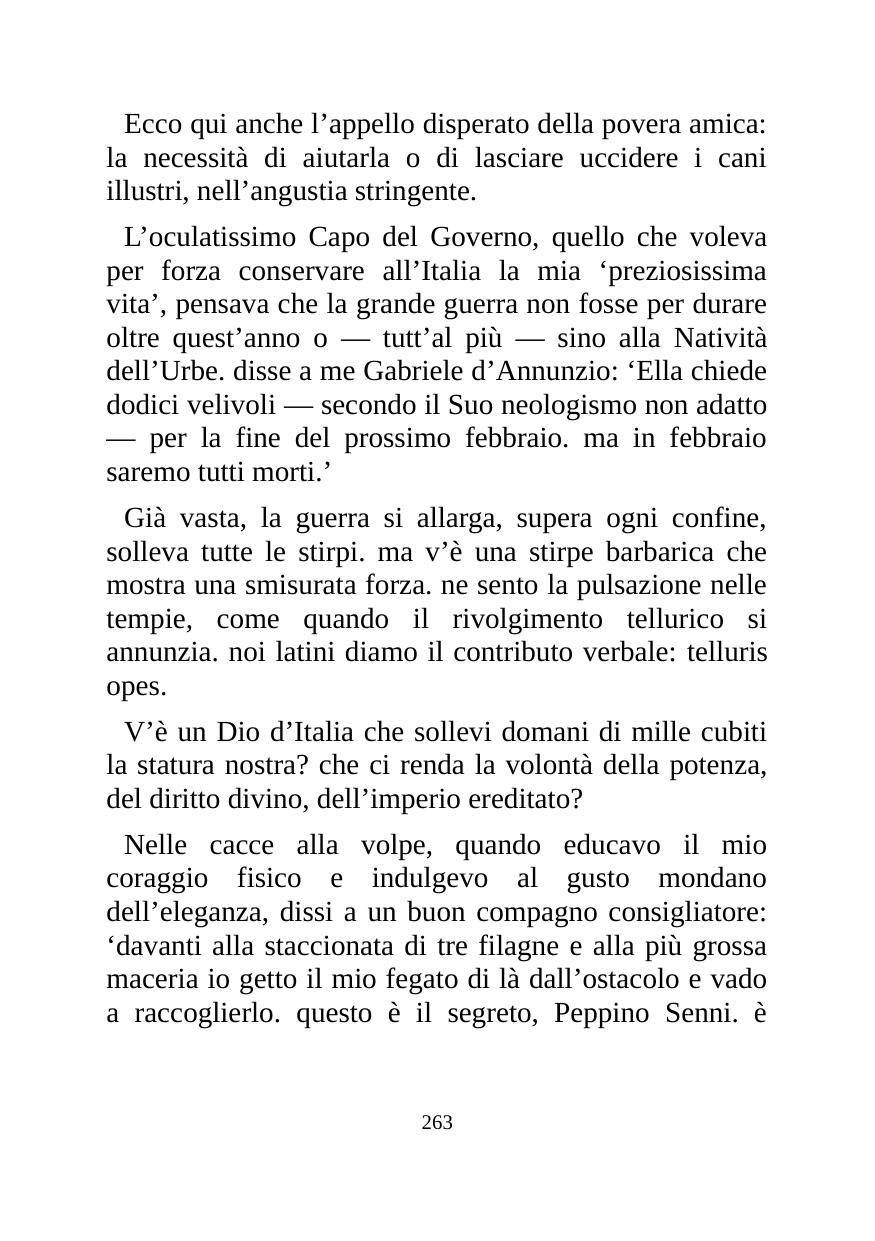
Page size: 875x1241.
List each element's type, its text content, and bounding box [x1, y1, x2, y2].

text L’oculatissimo Capo del Governo, quello che voleva per forza conservare all’Italia la mia ‘preziosissima vita’, pensava che la grande guerra non fosse per durare oltre quest’anno o — tutt’al più — sino alla Natività dell’Urbe. disse a me Gabriele d’Annunzio: ‘Ella chiede dodici velivoli — secondo il Suo neologismo non adatto — per la fine del prossimo febbraio. ma in febbraio saremo tutti morti.’ [106, 219, 768, 488]
text Nelle cacce alla volpe, quando educavo il mio coraggio fisico e indulgevo al gusto mondano dell’eleganza, dissi a un buon compagno consigliatore: ‘davanti alla staccionata di tre filagne e alla più grossa maceria io getto il mio fegato di là dall’ostacolo e vado a raccoglierlo. questo è il segreto, Peppino Senni. è [106, 827, 768, 1028]
text Già vasta, la guerra si allarga, supera ogni confine, solleva tutte le stirpi. ma v’è una stirpe barbarica che mostra una smisurata forza. ne sento la pulsazione nelle tempie, come quando il rivolgimento tellurico si annunzia. noi latini diamo il contributo verbale: telluris opes. [106, 500, 768, 701]
text Ecco qui anche l’appello disperato della povera amica: la necessità di aiutarla o di lasciare uccidere i cani illustri, nell’angustia stringente. [106, 106, 768, 207]
text V’è un Dio d’Italia che sollevi domani di mille cubiti la statura nostra? che ci renda la volontà della potenza, del diritto divino, dell’imperio ereditato? [106, 714, 768, 814]
